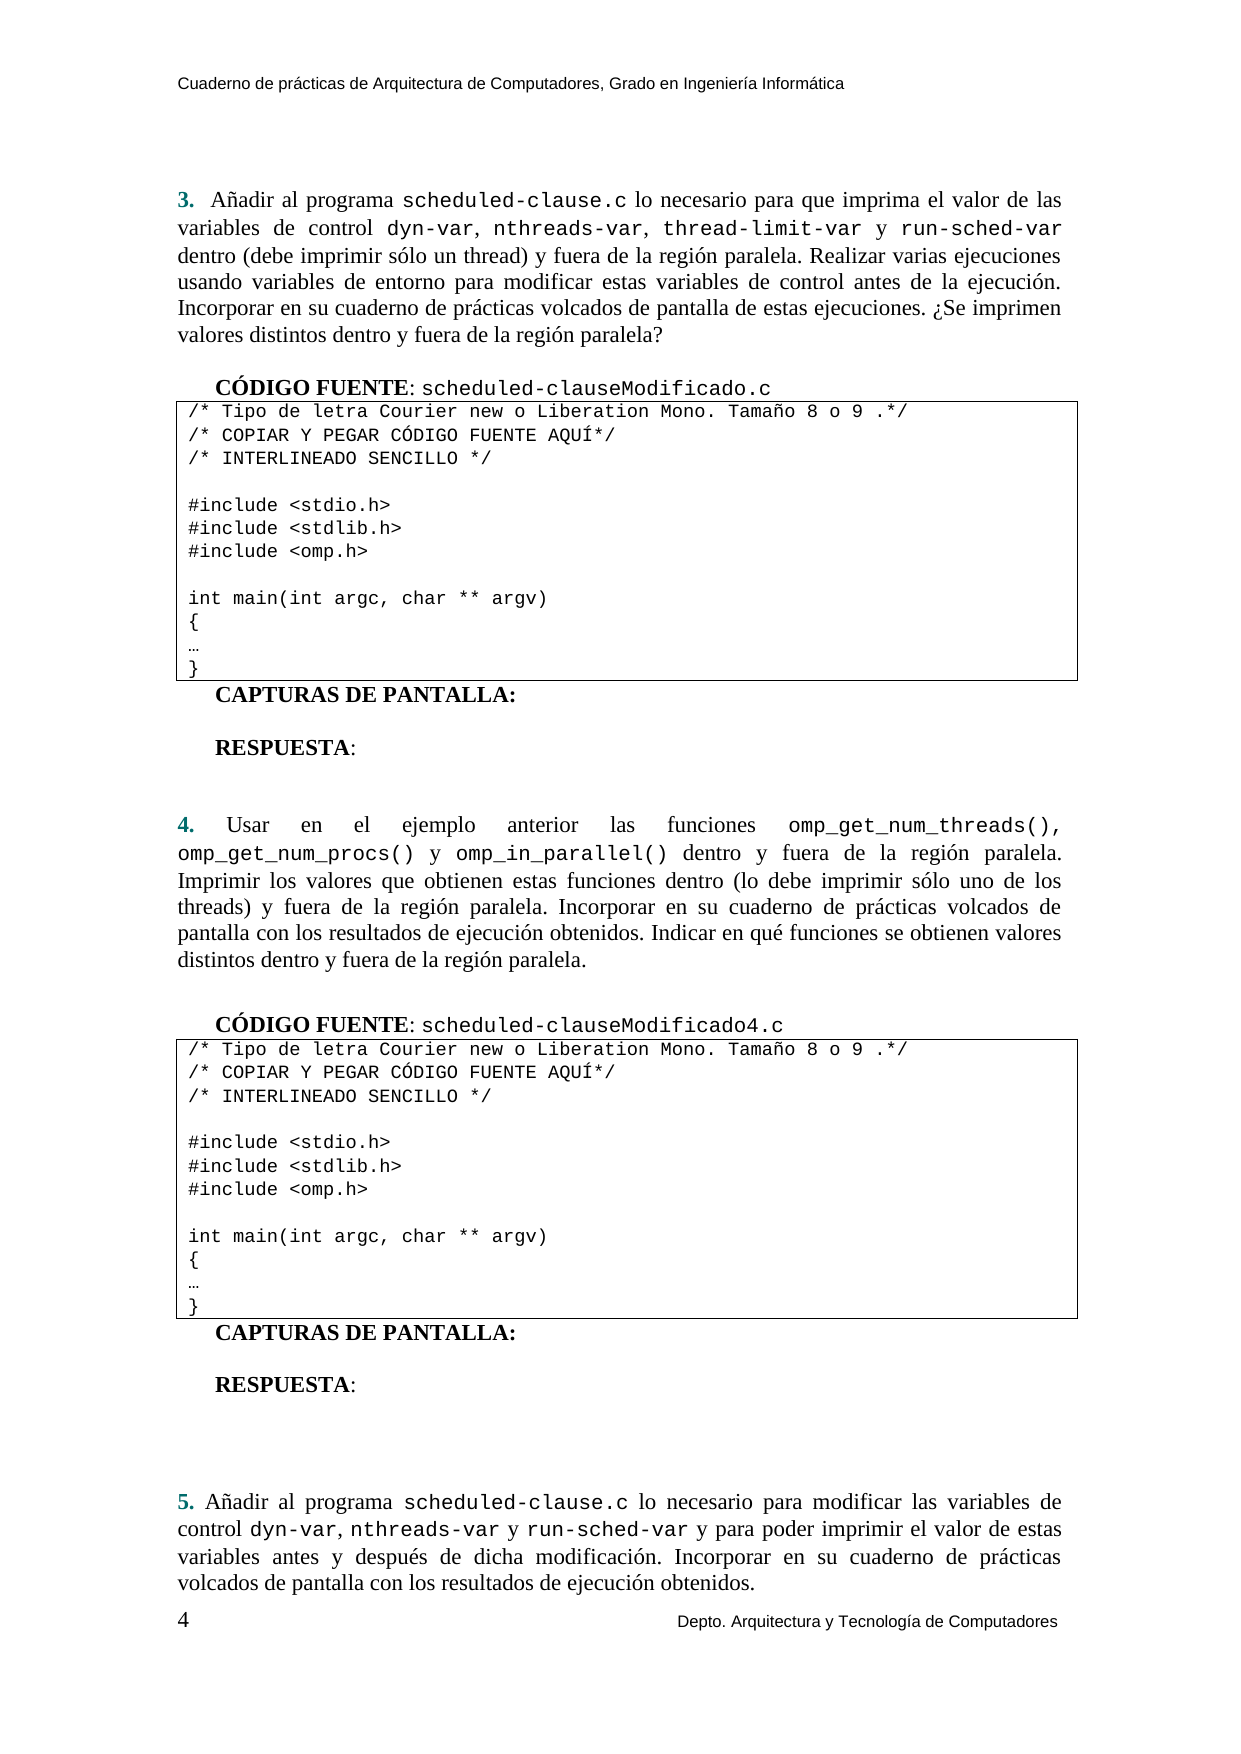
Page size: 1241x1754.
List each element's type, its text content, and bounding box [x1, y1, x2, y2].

list 4. Usar en el ejemplo anterior las funciones omp_get_num_threads(), omp_get_num_procs() y omp_in_parallel() dentro y fuera de la región paralela. Imprimir los valores que obtienen estas funciones dentro (lo debe imprimir sólo uno de los threads) y fuera de la región paralela. Incorporar en su cuaderno de prácticas volcados de pantalla con los resultados de ejecución obtenidos. Indicar en qué funciones se obtienen valores distintos dentro y fuera de la región paralela. [177, 812, 1063, 972]
text CAPTURAS DE PANTALLA: [215, 681, 1063, 707]
table_header /* Tipo de letra Courier new o Liberation Mono. Tamaño 8 o 9 .*/ /* COPIAR Y PEGAR CÓDIGO FUENTE AQUÍ*/ /* INTERLINEADO SENCILLO */ #include <stdio.h> #include <stdlib.h> #include <omp.h> int main(int argc, char ** argv) { … } [177, 402, 1077, 680]
text CAPTURAS DE PANTALLA: [215, 1319, 1063, 1345]
text RESPUESTA: [215, 1371, 1063, 1398]
text CÓDIGO FUENTE: scheduled-clauseModificado4.c [215, 1011, 1063, 1039]
text CÓDIGO FUENTE: scheduled-clauseModificado.c [215, 373, 1063, 401]
table_header /* Tipo de letra Courier new o Liberation Mono. Tamaño 8 o 9 .*/ /* COPIAR Y PEGAR CÓDIGO FUENTE AQUÍ*/ /* INTERLINEADO SENCILLO */ #include <stdio.h> #include <stdlib.h> #include <omp.h> int main(int argc, char ** argv) { … } [177, 1040, 1077, 1318]
list 5. Añadir al programa scheduled-clause.c lo necesario para modificar las variables de control dyn-var, nthreads-var y run-sched-var y para poder imprimir el valor de estas variables antes y después de dicha modificación. Incorporar en su cuaderno de prácticas volcados de pantalla con los resultados de ejecución obtenidos. [177, 1488, 1063, 1596]
list 3. Añadir al programa scheduled-clause.c lo necesario para que imprima el valor de las variables de control dyn-var, nthreads-var, thread-limit-var y run-sched-var dentro (debe imprimir sólo un thread) y fuera de la región paralela. Realizar varias ejecuciones usando variables de entorno para modificar estas variables de control antes de la ejecución. Incorporar en su cuaderno de prácticas volcados de pantalla de estas ejecuciones. ¿Se imprimen valores distintos dentro y fuera de la región paralela? [177, 187, 1063, 347]
text RESPUESTA: [215, 734, 1063, 760]
